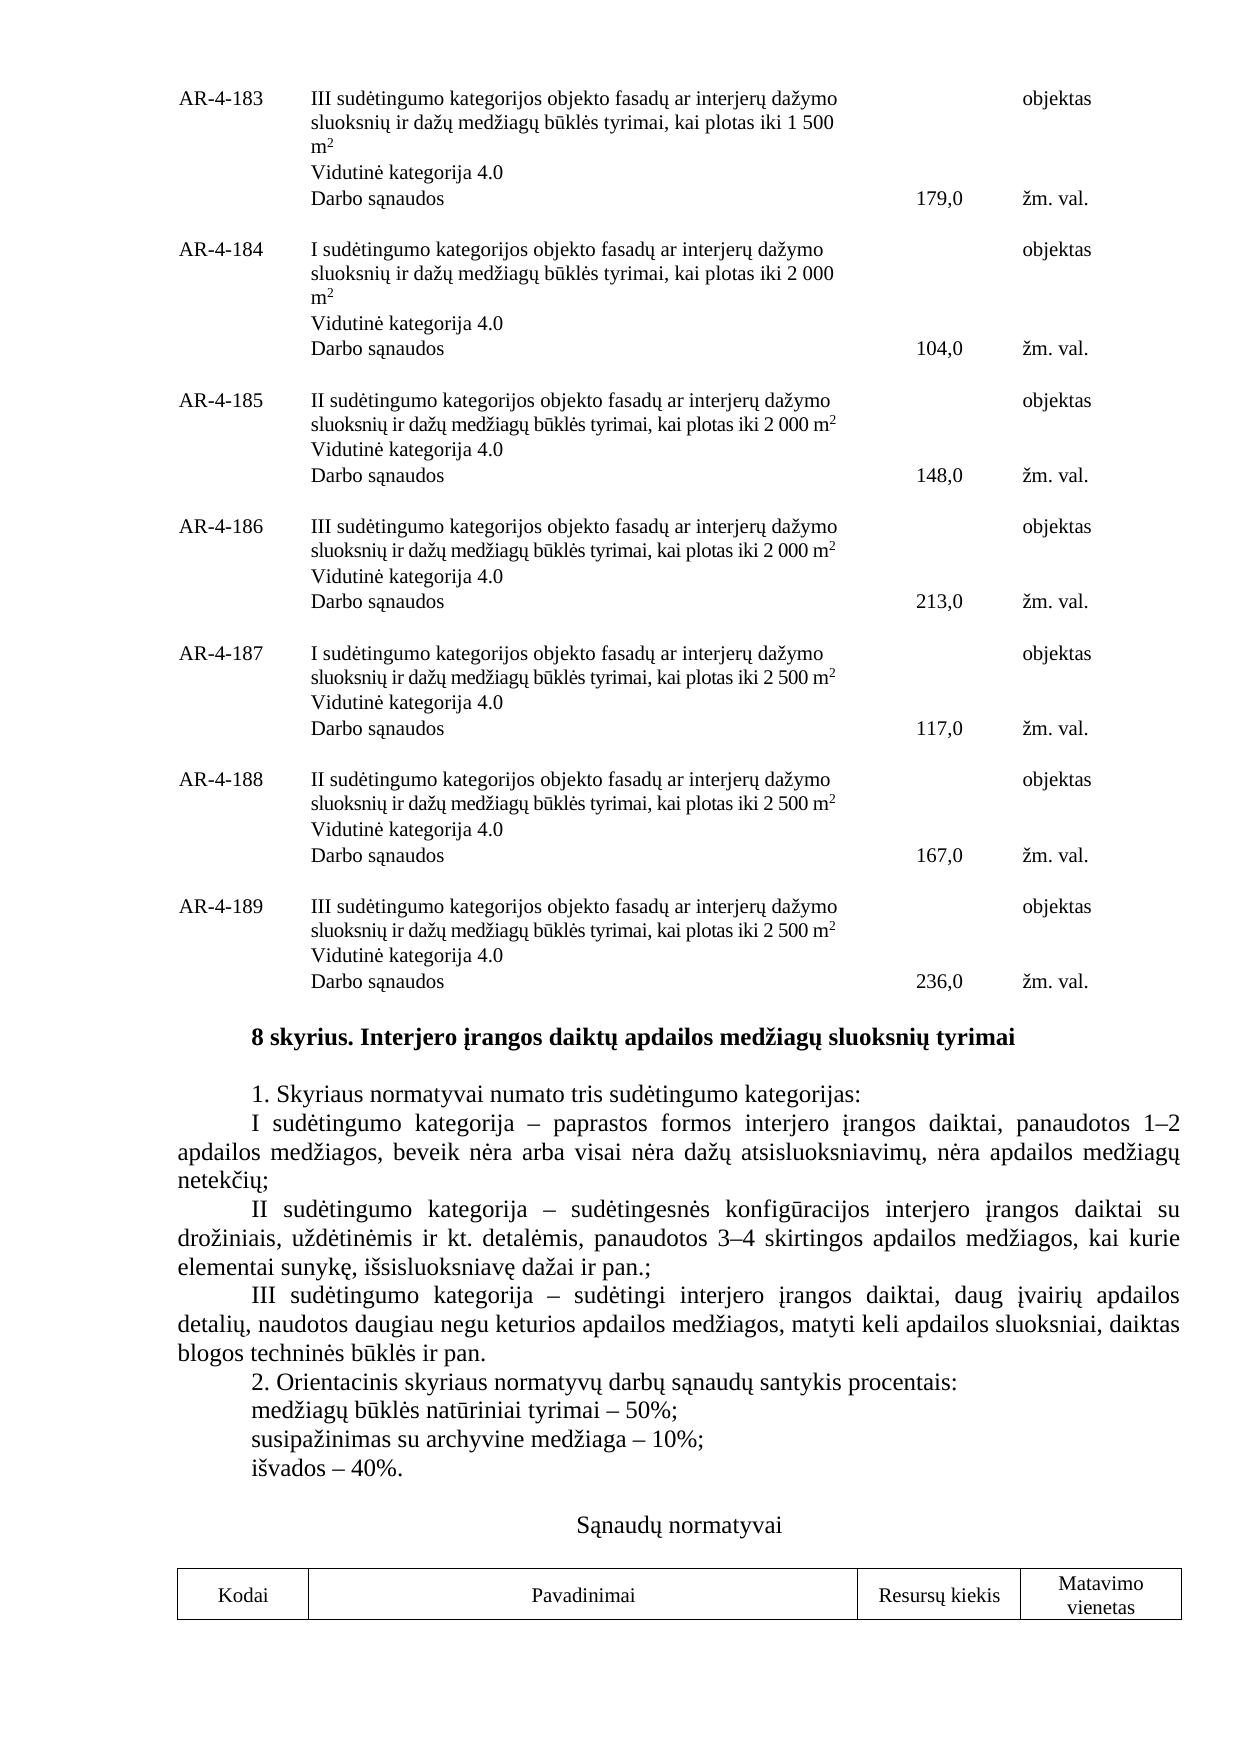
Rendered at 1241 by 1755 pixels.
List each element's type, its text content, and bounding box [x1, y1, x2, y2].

text medžiagų būklės natūriniai tyrimai – 50%; [177, 1396, 1181, 1424]
table_cell [177, 562, 309, 588]
text išvados – 40%. [177, 1453, 1181, 1482]
text susipažinimas su archyvine medžiaga – 10%; [177, 1424, 1181, 1453]
table_cell III sudėtingumo kategorijos objekto fasadų ar interjerų dažymo sluoksnių ir dažų medžiagų būklės tyrimai, kai plotas iki 2 500 m2 [309, 892, 858, 942]
table_cell [858, 639, 1021, 689]
table_cell žm. val. [1021, 335, 1181, 360]
text I sudėtingumo kategorija – paprastos formos interjero įrangos daiktai, panaudotos 1–2 apdailos medžiagos, beveik nėra arba visai nėra dažų atsisluoksniavimų, nėra apdailos medžiagų netekčių; [177, 1108, 1181, 1194]
table_cell [1021, 487, 1181, 512]
table_cell [309, 867, 858, 892]
table_cell [858, 487, 1021, 512]
table_cell 213,0 [858, 588, 1021, 613]
table_cell Vidutinė kategorija 4.0 [309, 689, 858, 714]
table_cell [1021, 942, 1181, 967]
table_cell [1021, 436, 1181, 461]
table_cell [858, 59, 1021, 85]
table_cell [1021, 59, 1181, 85]
table_cell [858, 235, 1021, 309]
text Sąnaudų normatyvai [177, 1511, 1181, 1539]
table_cell objektas [1021, 85, 1181, 158]
table_cell [177, 59, 309, 85]
table_cell [858, 614, 1021, 639]
table_cell [177, 335, 309, 360]
table_cell [177, 841, 309, 867]
table_cell [1021, 867, 1181, 892]
table_cell AR-4-187 [177, 639, 309, 689]
table_header Pavadinimai [309, 1569, 857, 1619]
table_cell [858, 942, 1021, 967]
text 8 skyrius. Interjero įrangos daiktų apdailos medžiagų sluoksnių tyrimai [177, 1022, 1181, 1051]
table_cell [177, 740, 309, 766]
table_cell AR-4-184 [177, 235, 309, 309]
table_cell Vidutinė kategorija 4.0 [309, 562, 858, 588]
table_cell Darbo sąnaudos [309, 461, 858, 487]
table_cell [177, 689, 309, 714]
table_cell [858, 513, 1021, 562]
table_cell [858, 689, 1021, 714]
table_cell [1021, 614, 1181, 639]
table_cell [177, 159, 309, 184]
table_cell [177, 487, 309, 512]
table_cell 167,0 [858, 841, 1021, 867]
table_cell AR-4-183 [177, 85, 309, 158]
table_cell II sudėtingumo kategorijos objekto fasadų ar interjerų dažymo sluoksnių ir dažų medžiagų būklės tyrimai, kai plotas iki 2 000 m2 [309, 386, 858, 436]
table_cell 104,0 [858, 335, 1021, 360]
table_cell [309, 59, 858, 85]
table_cell [309, 210, 858, 235]
table_cell [858, 867, 1021, 892]
table_cell objektas [1021, 386, 1181, 436]
table_header Resursų kiekis [858, 1569, 1020, 1619]
table_cell AR-4-185 [177, 386, 309, 436]
table_cell [177, 461, 309, 487]
table_cell [1021, 689, 1181, 714]
table_cell [309, 740, 858, 766]
table_cell žm. val. [1021, 184, 1181, 210]
table_cell I sudėtingumo kategorijos objekto fasadų ar interjerų dažymo sluoksnių ir dažų medžiagų būklės tyrimai, kai plotas iki 2 000 m2 [309, 235, 858, 309]
table_cell Vidutinė kategorija 4.0 [309, 159, 858, 184]
table_cell [177, 815, 309, 841]
table_cell [858, 85, 1021, 158]
table_cell [1021, 740, 1181, 766]
table_cell Darbo sąnaudos [309, 335, 858, 360]
table_cell [858, 740, 1021, 766]
text II sudėtingumo kategorija – sudėtingesnės konfigūracijos interjero įrangos daiktai su drožiniais, uždėtinėmis ir kt. detalėmis, panaudotos 3–4 skirtingos apdailos medžiagos, kai kurie elementai sunykę, išsisluoksniavę dažai ir pan.; [177, 1194, 1181, 1281]
table_cell Vidutinė kategorija 4.0 [309, 942, 858, 967]
table_cell Darbo sąnaudos [309, 714, 858, 740]
text 1. Skyriaus normatyvai numato tris sudėtingumo kategorijas: [177, 1079, 1181, 1108]
table_cell [858, 815, 1021, 841]
table_cell [858, 360, 1021, 386]
table_cell Vidutinė kategorija 4.0 [309, 309, 858, 335]
table_cell Darbo sąnaudos [309, 588, 858, 613]
table_cell [1021, 210, 1181, 235]
table_cell Darbo sąnaudos [309, 841, 858, 867]
table_cell 148,0 [858, 461, 1021, 487]
table_cell [177, 968, 309, 993]
table_cell objektas [1021, 639, 1181, 689]
table_cell [177, 588, 309, 613]
table_cell žm. val. [1021, 968, 1181, 993]
table_cell žm. val. [1021, 461, 1181, 487]
table_cell [858, 562, 1021, 588]
table_cell [177, 360, 309, 386]
table_cell [177, 210, 309, 235]
table_cell žm. val. [1021, 714, 1181, 740]
table_cell [177, 714, 309, 740]
table_cell I sudėtingumo kategorijos objekto fasadų ar interjerų dažymo sluoksnių ir dažų medžiagų būklės tyrimai, kai plotas iki 2 500 m2 [309, 639, 858, 689]
table_cell [858, 766, 1021, 815]
table_cell AR-4-186 [177, 513, 309, 562]
table_cell žm. val. [1021, 841, 1181, 867]
table_cell [177, 436, 309, 461]
table_cell 236,0 [858, 968, 1021, 993]
table_cell [1021, 159, 1181, 184]
table_cell [177, 309, 309, 335]
table_cell [1021, 309, 1181, 335]
table_cell objektas [1021, 235, 1181, 309]
table_cell [1021, 562, 1181, 588]
table_cell II sudėtingumo kategorijos objekto fasadų ar interjerų dažymo sluoksnių ir dažų medžiagų būklės tyrimai, kai plotas iki 2 500 m2 [309, 766, 858, 815]
table_cell žm. val. [1021, 588, 1181, 613]
table_cell [858, 210, 1021, 235]
table_cell [177, 942, 309, 967]
table_cell objektas [1021, 892, 1181, 942]
table_cell [309, 614, 858, 639]
table_cell [309, 360, 858, 386]
table_cell [177, 614, 309, 639]
table_cell Vidutinė kategorija 4.0 [309, 815, 858, 841]
text III sudėtingumo kategorija – sudėtingi interjero įrangos daiktai, daug įvairių apdailos detalių, naudotos daugiau negu keturios apdailos medžiagos, matyti keli apdailos sluoksniai, daiktas blogos techninės būklės ir pan. [177, 1281, 1181, 1367]
table_cell [309, 487, 858, 512]
table_cell III sudėtingumo kategorijos objekto fasadų ar interjerų dažymo sluoksnių ir dažų medžiagų būklės tyrimai, kai plotas iki 1 500 m2 [309, 85, 858, 158]
table_cell [858, 386, 1021, 436]
table_cell [1021, 360, 1181, 386]
table_header Matavimo vienetas [1021, 1569, 1181, 1619]
table_cell III sudėtingumo kategorijos objekto fasadų ar interjerų dažymo sluoksnių ir dažų medžiagų būklės tyrimai, kai plotas iki 2 000 m2 [309, 513, 858, 562]
table_cell [858, 436, 1021, 461]
table_cell [858, 892, 1021, 942]
table_cell Darbo sąnaudos [309, 968, 858, 993]
table_cell Vidutinė kategorija 4.0 [309, 436, 858, 461]
table_cell [177, 184, 309, 210]
table_cell [177, 867, 309, 892]
table_cell AR-4-188 [177, 766, 309, 815]
table_cell [1021, 815, 1181, 841]
table_cell [858, 159, 1021, 184]
table_cell objektas [1021, 766, 1181, 815]
table_cell 179,0 [858, 184, 1021, 210]
table_cell 117,0 [858, 714, 1021, 740]
text 2. Orientacinis skyriaus normatyvų darbų sąnaudų santykis procentais: [177, 1367, 1181, 1396]
table_cell Darbo sąnaudos [309, 184, 858, 210]
table_header Kodai [178, 1569, 308, 1619]
table_cell AR-4-189 [177, 892, 309, 942]
table_cell objektas [1021, 513, 1181, 562]
table_cell [858, 309, 1021, 335]
